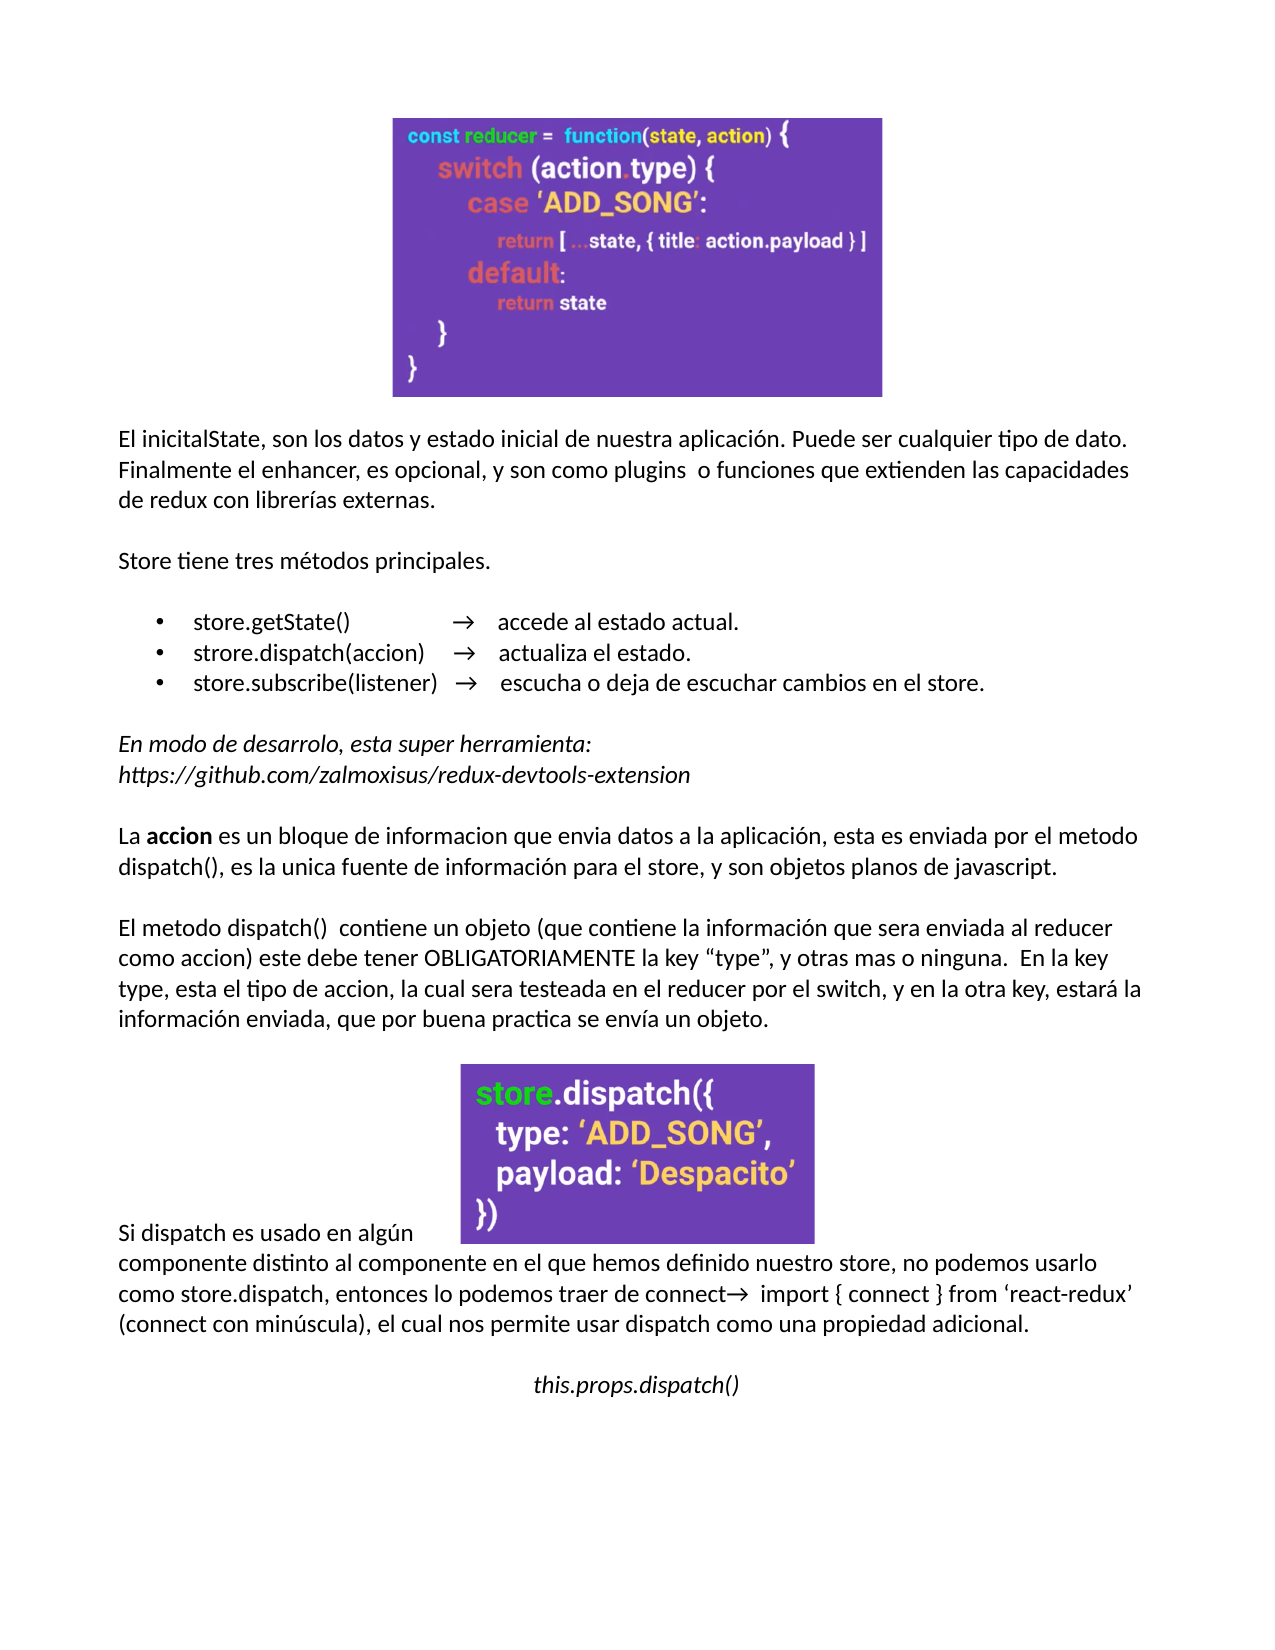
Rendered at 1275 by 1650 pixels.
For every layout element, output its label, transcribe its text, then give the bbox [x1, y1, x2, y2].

picture [460, 1064, 815, 1244]
text this.props.dispatch() [118, 1369, 1157, 1400]
text El metodo dispatch() contiene un objeto (que contiene la información que sera enviada al reducer como accion) este debe tener OBLIGATORIAMENTE la key “type”, y otras mas o ninguna. En la key type, esta el tipo de accion, la cual sera testeada en el reducer por el switch, y en la otra key, estará la información enviada, que por buena practica se envía un objeto. [118, 912, 1157, 1034]
picture [392, 118, 883, 397]
list store.subscribe(listener) → escucha o deja de escuchar cambios en el store. [156, 667, 1157, 698]
text En modo de desarrolo, esta super herramienta: [118, 728, 1157, 759]
text Store tiene tres métodos principales. [118, 545, 1157, 576]
text La accion es un bloque de informacion que envia datos a la aplicación, esta es enviada por el metodo dispatch(), es la unica fuente de información para el store, y son objetos planos de javascript. [118, 820, 1157, 881]
text El inicitalState, son los datos y estado inicial de nuestra aplicación. Puede ser cualquier tipo de dato. Finalmente el enhancer, es opcional, y son como plugins o funciones que extienden las capacidades de redux con librerías externas. [118, 423, 1157, 515]
list strore.dispatch(accion) → actualiza el estado. [156, 637, 1157, 667]
text https://github.com/zalmoxisus/redux-devtools-extension [118, 759, 1157, 789]
list store.getState() → accede al estado actual. [156, 606, 1157, 637]
text Si dispatch es usado en algún componente distinto al componente en el que hemos definido nuestro store, no podemos usarlo como store.dispatch, entonces lo podemos traer de connect→ import { connect } from ‘react-redux’ (connect con minúscula), el cual nos permite usar dispatch como una propiedad adicional. [118, 1217, 1157, 1339]
